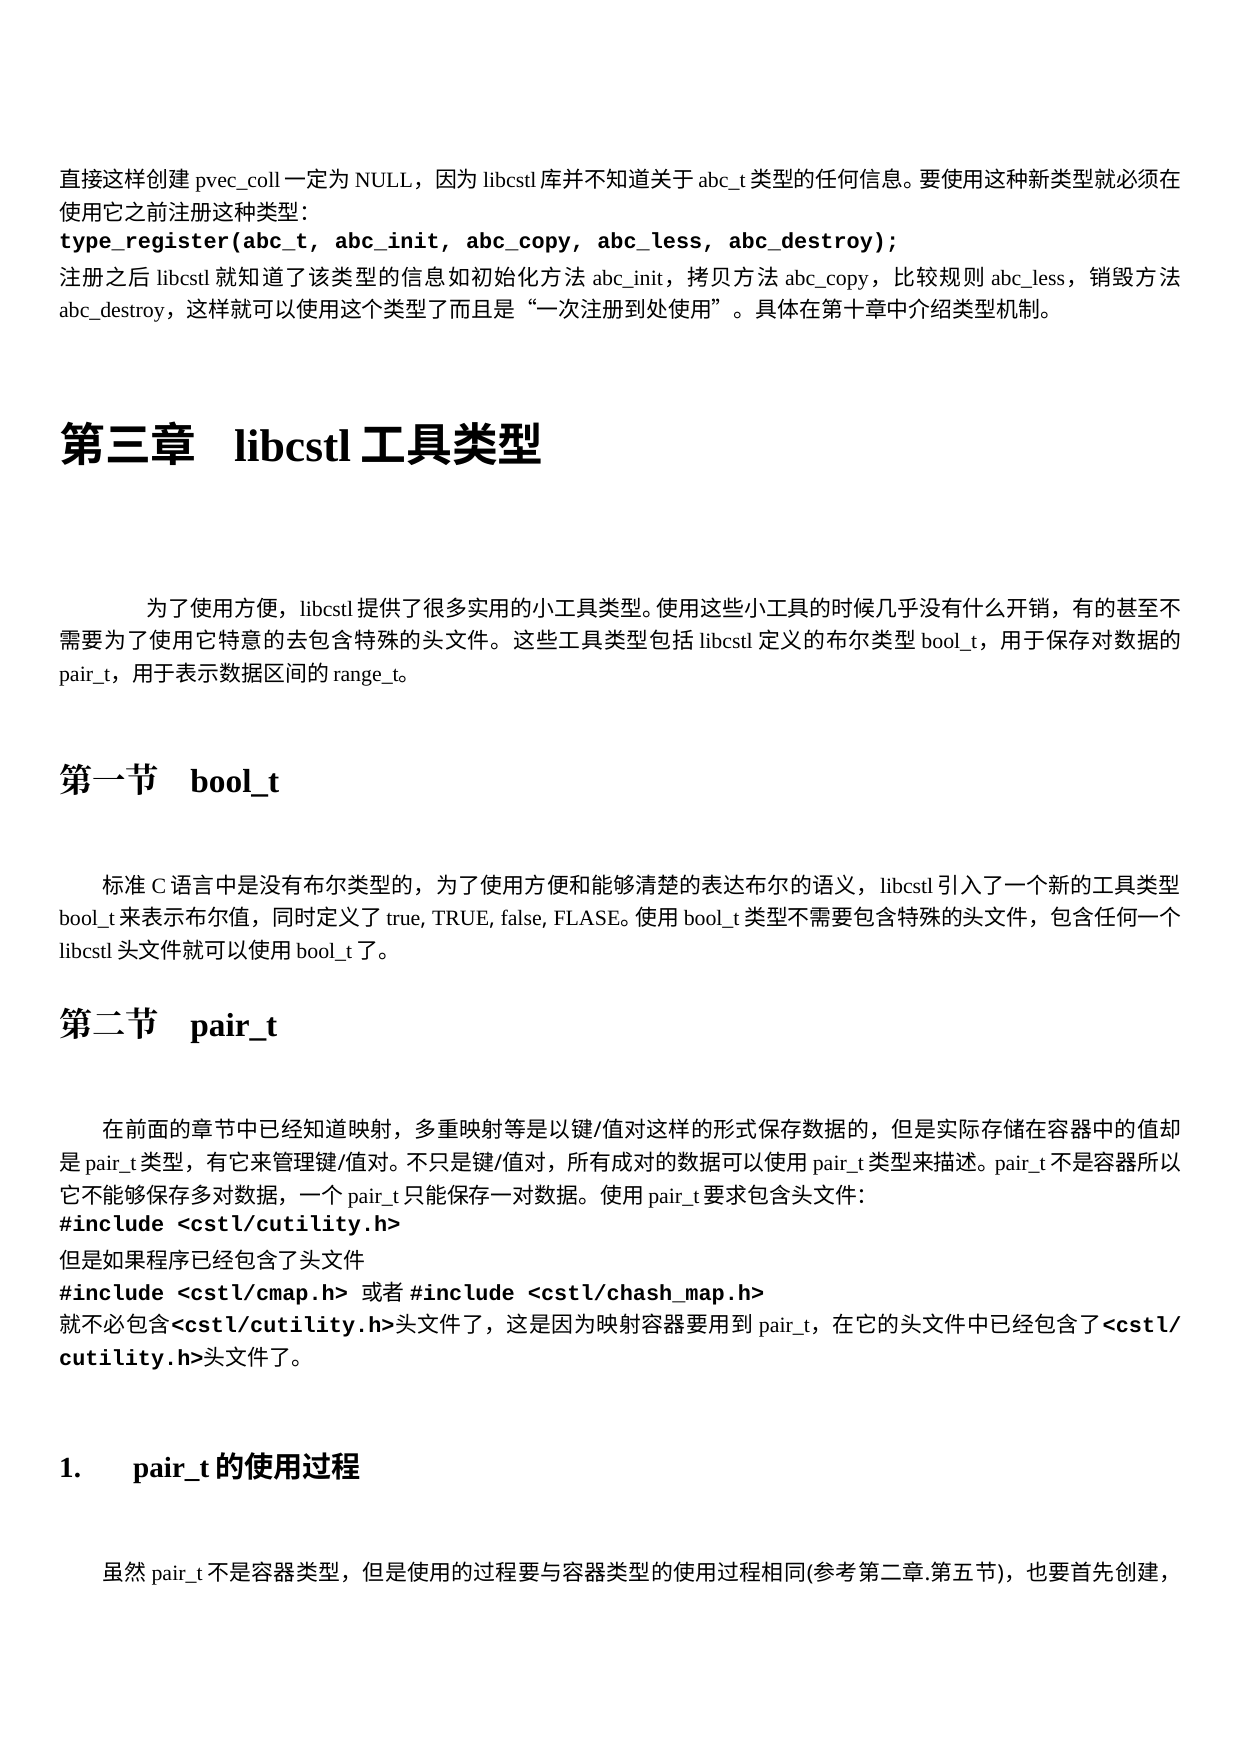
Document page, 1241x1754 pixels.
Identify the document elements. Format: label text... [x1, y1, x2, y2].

subtitle pair_t [59, 992, 1181, 1057]
subtitle pair_t的使用过程 [59, 1432, 1181, 1497]
text 直接这样创建 pvec_coll一定为NULL，因为libcstl库并不知道关于abc_t类型的任何信息。要使用这种新类型就必须在使用它之前注册这种类型： [59, 162, 1181, 227]
text 为了使用方便，libcstl提供了很多实用的小工具类型。使用这些小工具的时候几乎没有什么开销，有的甚至不需要为了使用它特意的去包含特殊的头文件。这些工具类型包括libcstl定义的布尔类型bool_t，用于保存对数据的pair_t，用于表示数据区间的range_t。 [59, 591, 1181, 688]
text type_register(abc_t, abc_init, abc_copy, abc_less, abc_destroy); [59, 227, 1181, 259]
text 在前面的章节中已经知道映射，多重映射等是以键/值对这样的形式保存数据的，但是实际存储在容器中的值却是pair_t类型，有它来管理键/值对。不只是键/值对，所有成对的数据可以使用pair_t类型来描述。pair_t不是容器所以它不能够保存多对数据，一个pair_t只能保存一对数据。使用pair_t要求包含头文件： [59, 1112, 1181, 1210]
text 标准C语言中是没有布尔类型的，为了使用方便和能够清楚的表达布尔的语义，libcstl引入了一个新的工具类型bool_t来表示布尔值，同时定义了true, TRUE, false, FLASE。使用bool_t类型不需要包含特殊的头文件，包含任何一个libcstl头文件就可以使用bool_t了。 [59, 868, 1181, 965]
text 就不必包含<cstl/cutility.h>头文件了，这是因为映射容器要用到pair_t，在它的头文件中已经包含了<cstl/cutility.h>头文件了。 [59, 1307, 1181, 1372]
text #include <cstl/cutility.h> [59, 1210, 1181, 1242]
text #include <cstl/cmap.h> 或者 #include <cstl/chash_map.h> [59, 1275, 1181, 1307]
text 但是如果程序已经包含了头文件 [59, 1242, 1181, 1275]
text 注册之后libcstl就知道了该类型的信息如初始化方法abc_init，拷贝方法abc_copy，比较规则abc_less，销毁方法abc_destroy，这样就可以使用这个类型了而且是“一次注册到处使用”。具体在第十章中介绍类型机制。 [59, 259, 1181, 324]
text 虽然pair_t不是容器类型，但是使用的过程要与容器类型的使用过程相同(参考第二章.第五节)，也要首先创建， [59, 1555, 1181, 1587]
subtitle libcstl工具类型 [59, 392, 1181, 490]
subtitle bool_t [59, 748, 1181, 813]
